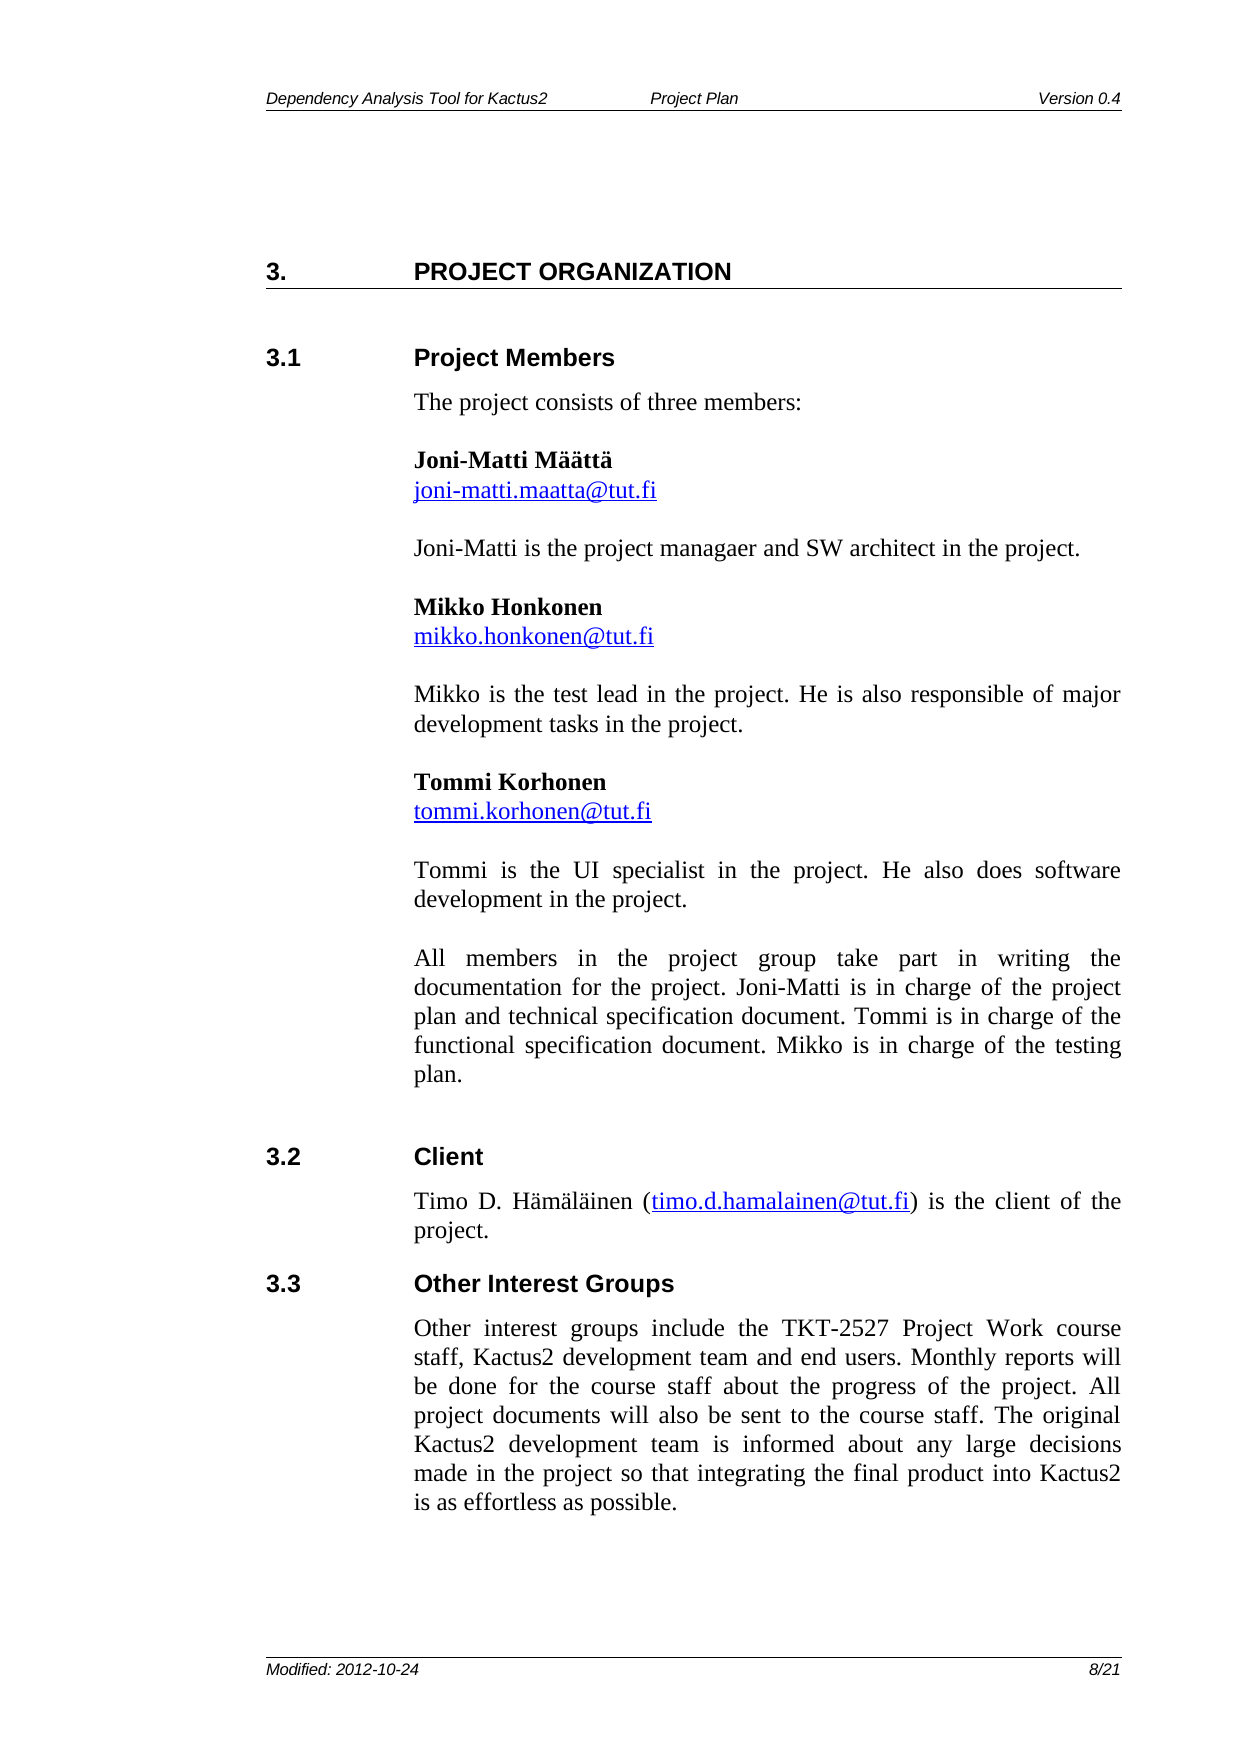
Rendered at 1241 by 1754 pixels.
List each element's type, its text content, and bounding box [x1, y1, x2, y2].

text Joni-Matti is the project managaer and SW architect in the project. [413, 533, 1122, 562]
subtitle Client [266, 1142, 1122, 1171]
subtitle Other Interest Groups [266, 1269, 1122, 1298]
text Other interest groups include the TKT-2527 Project Work course staff, Kactus2 development team and end users. Monthly reports will be done for the course staff about the progress of the project. All project documents will also be sent to the course staff. The original Kactus2 development team is informed about any large decisions made in the project so that integrating the final product into Kactus2 is as effortless as possible. [413, 1313, 1122, 1516]
text All members in the project group take part in writing the documentation for the project. Joni-Matti is in charge of the project plan and technical specification document. Tommi is in charge of the functional specification document. Mikko is in charge of the testing plan. [413, 942, 1122, 1088]
subtitle Project Members [266, 343, 1122, 372]
subtitle Project Organization [266, 257, 1122, 288]
text Joni-Matti Määttä [413, 445, 1122, 474]
text The project consists of three members: [413, 387, 1122, 416]
text Timo D. Hämäläinen (timo.d.hamalainen@tut.fi) is the client of the project. [413, 1186, 1122, 1244]
text Mikko is the test lead in the project. He is also responsible of major development tasks in the project. [413, 679, 1122, 737]
text mikko.honkonen@tut.fi [413, 621, 1122, 650]
text joni-matti.maatta@tut.fi [413, 474, 1122, 503]
text Tommi Korhonen [413, 767, 1122, 796]
text Tommi is the UI specialist in the project. He also does software development in the project. [413, 855, 1122, 913]
text Mikko Honkonen [413, 592, 1122, 621]
text tommi.korhonen@tut.fi [413, 796, 1122, 825]
